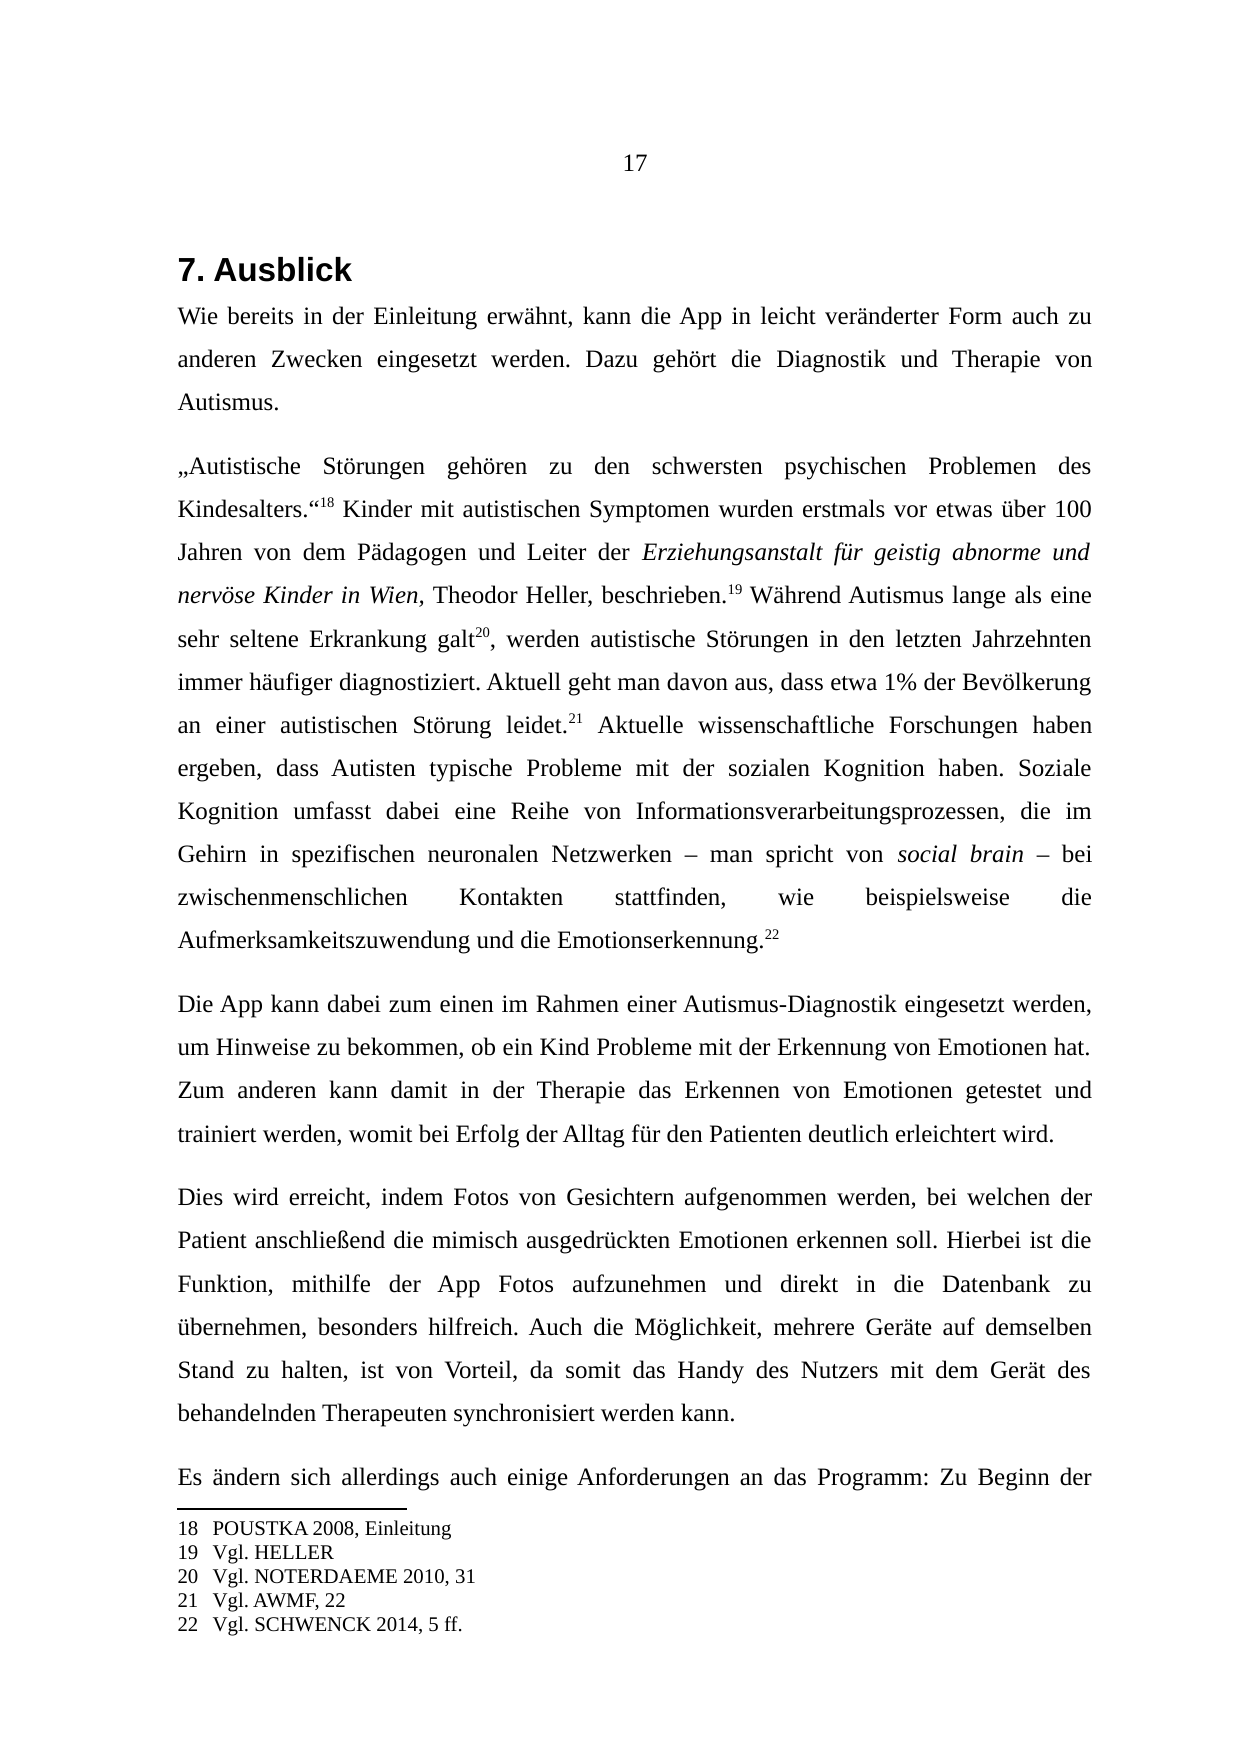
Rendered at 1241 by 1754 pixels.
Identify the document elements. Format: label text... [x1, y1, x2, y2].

text Wie bereits in der Einleitung erwähnt, kann die App in leicht veränderter Form auch zu anderen Zwecken eingesetzt werden. Dazu gehört die Diagnostik und Therapie von Autismus. [177, 301, 1093, 416]
text Vgl. SCHWENCK 2014, 5 ff. [177, 1612, 1093, 1636]
text Vgl. AWMF, 22 [177, 1588, 1093, 1612]
text Es ändern sich allerdings auch einige Anforderungen an das Programm: Zu Beginn der [177, 1462, 1093, 1491]
subtitle 7. Ausblick [177, 250, 1093, 289]
text Dies wird erreicht, indem Fotos von Gesichtern aufgenommen werden, bei welchen der Patient anschließend die mimisch ausgedrückten Emotionen erkennen soll. Hierbei ist die Funktion, mithilfe der App Fotos aufzunehmen und direkt in die Datenbank zu übernehmen, besonders hilfreich. Auch die Möglichkeit, mehrere Geräte auf demselben Stand zu halten, ist von Vorteil, da somit das Handy des Nutzers mit dem Gerät des behandelnden Therapeuten synchronisiert werden kann. [177, 1182, 1093, 1427]
text Vgl. NOTERDAEME 2010, 31 [177, 1564, 1093, 1588]
text Die App kann dabei zum einen im Rahmen einer Autismus-Diagnostik eingesetzt werden, um Hinweise zu bekommen, ob ein Kind Probleme mit der Erkennung von Emotionen hat. Zum anderen kann damit in der Therapie das Erkennen von Emotionen getestet und trainiert werden, womit bei Erfolg der Alltag für den Patienten deutlich erleichtert wird. [177, 989, 1093, 1147]
text „Autistische Störungen gehören zu den schwersten psychischen Problemen des Kindesalters.“ Kinder mit autistischen Symptomen wurden erstmals vor etwas über 100 Jahren von dem Pädagogen und Leiter der Erziehungsanstalt für geistig abnorme und nervöse Kinder in Wien, Theodor Heller, beschrieben. Während Autismus lange als eine sehr seltene Erkrankung galt, werden autistische Störungen in den letzten Jahrzehnten immer häufiger diagnostiziert. Aktuell geht man davon aus, dass etwa 1% der Bevölkerung an einer autistischen Störung leidet. Aktuelle wissenschaftliche Forschungen haben ergeben, dass Autisten typische Probleme mit der sozialen Kognition haben. Soziale Kognition umfasst dabei eine Reihe von Informationsverarbeitungsprozessen, die im Gehirn in spezifischen neuronalen Netzwerken – man spricht von social brain – bei zwischenmenschlichen Kontakten stattfinden, wie beispielsweise die Aufmerksamkeitszuwendung und die Emotionserkennung. [177, 451, 1093, 954]
text POUSTKA 2008, Einleitung [177, 1516, 1093, 1539]
text Vgl. HELLER [177, 1539, 1093, 1564]
